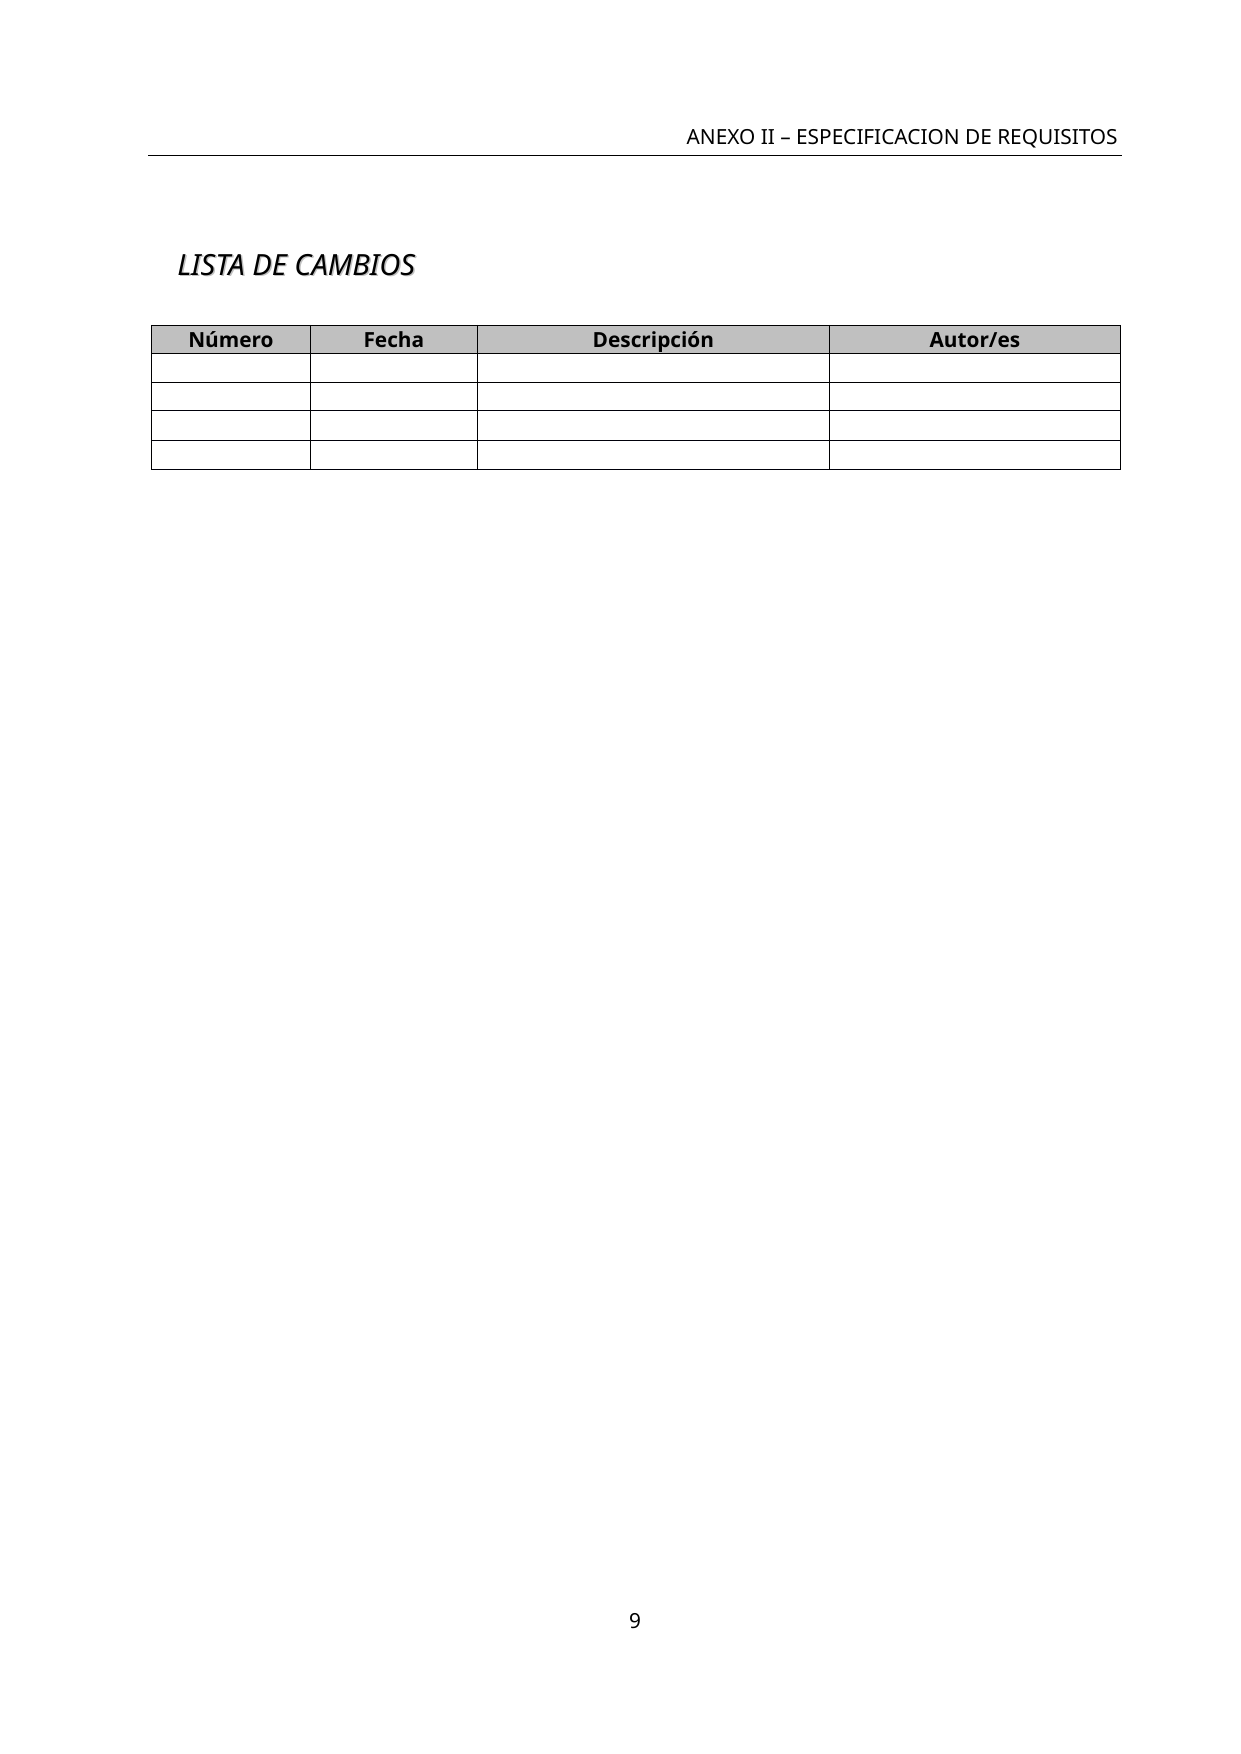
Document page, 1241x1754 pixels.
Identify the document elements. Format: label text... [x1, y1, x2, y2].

table_cell [311, 354, 477, 382]
table_cell [311, 411, 477, 440]
table_cell [152, 441, 310, 469]
table_cell [152, 383, 310, 410]
table_cell [830, 354, 1120, 382]
table_header Fecha [311, 326, 477, 353]
table_cell [478, 354, 829, 382]
table_header Descripción [478, 326, 829, 353]
subtitle Lista de cambios [177, 244, 1122, 284]
table_cell [152, 354, 310, 382]
table_cell [478, 411, 829, 440]
table_cell [478, 441, 829, 469]
table_cell [152, 411, 310, 440]
table_cell [830, 383, 1120, 410]
table_cell [311, 383, 477, 410]
table_cell [478, 383, 829, 410]
table_cell [830, 441, 1120, 469]
table_header Autor/es [830, 326, 1120, 353]
table_header Número [152, 326, 310, 353]
table_cell [311, 441, 477, 469]
table_cell [830, 411, 1120, 440]
